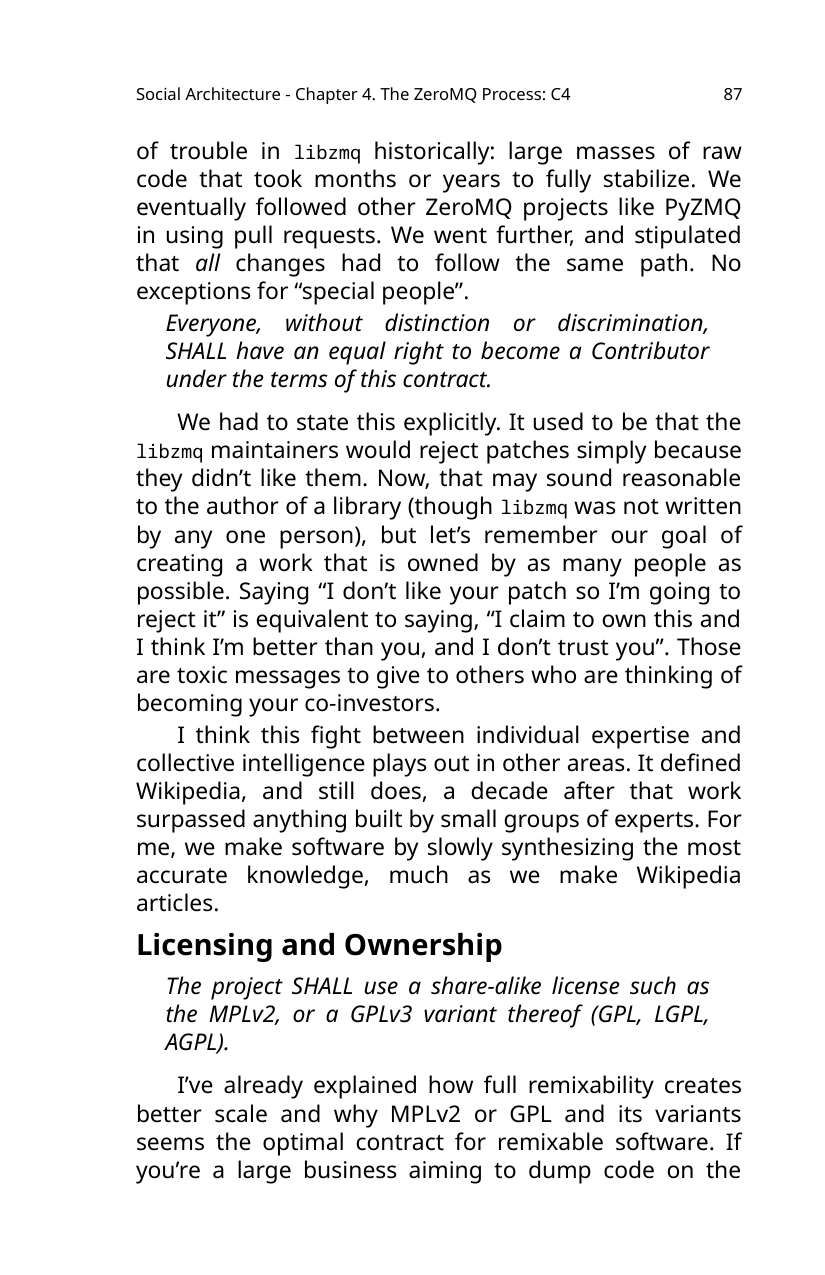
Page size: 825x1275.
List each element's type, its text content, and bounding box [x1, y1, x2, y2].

text of trouble in libzmq historically: large masses of raw code that took months or years to fully stabilize. We eventually followed other ZeroMQ projects like PyZMQ in using pull requests. We went further, and stipulated that all changes had to follow the same path. No exceptions for “special people”. [136, 135, 742, 307]
text I think this fight between individual expertise and collective intelligence plays out in other areas. It defined Wikipedia, and still does, a decade after that work surpassed anything built by small groups of experts. For me, we make software by slowly synthesizing the most accurate knowledge, much as we make Wikipedia articles. [136, 718, 742, 918]
text We had to state this explicitly. It used to be that the libzmq maintainers would reject patches simply because they didn’t like them. Now, that may sound reasonable to the author of a library (though libzmq was not written by any one person), but let’s remember our goal of creating a work that is owned by as many people as possible. Saying “I don’t like your patch so I’m going to reject it” is equivalent to saying, “I claim to own this and I think I’m better than you, and I don’t trust you”. Those are toxic messages to give to others who are thinking of becoming your co-investors. [136, 406, 742, 718]
text The project SHALL use a share-alike license such as the MPLv2, or a GPLv3 variant thereof (GPL, LGPL, AGPL). [165, 970, 713, 1058]
text Everyone, without distinction or discrimination, SHALL have an equal right to become a Contributor under the terms of this contract. [165, 307, 713, 394]
text I’ve already explained how full remixability creates better scale and why MPLv2 or GPL and its variants seems the optimal contract for remixable software. If you’re a large business aiming to dump code on the [136, 1069, 742, 1185]
subtitle Licensing and Ownership [136, 924, 742, 964]
